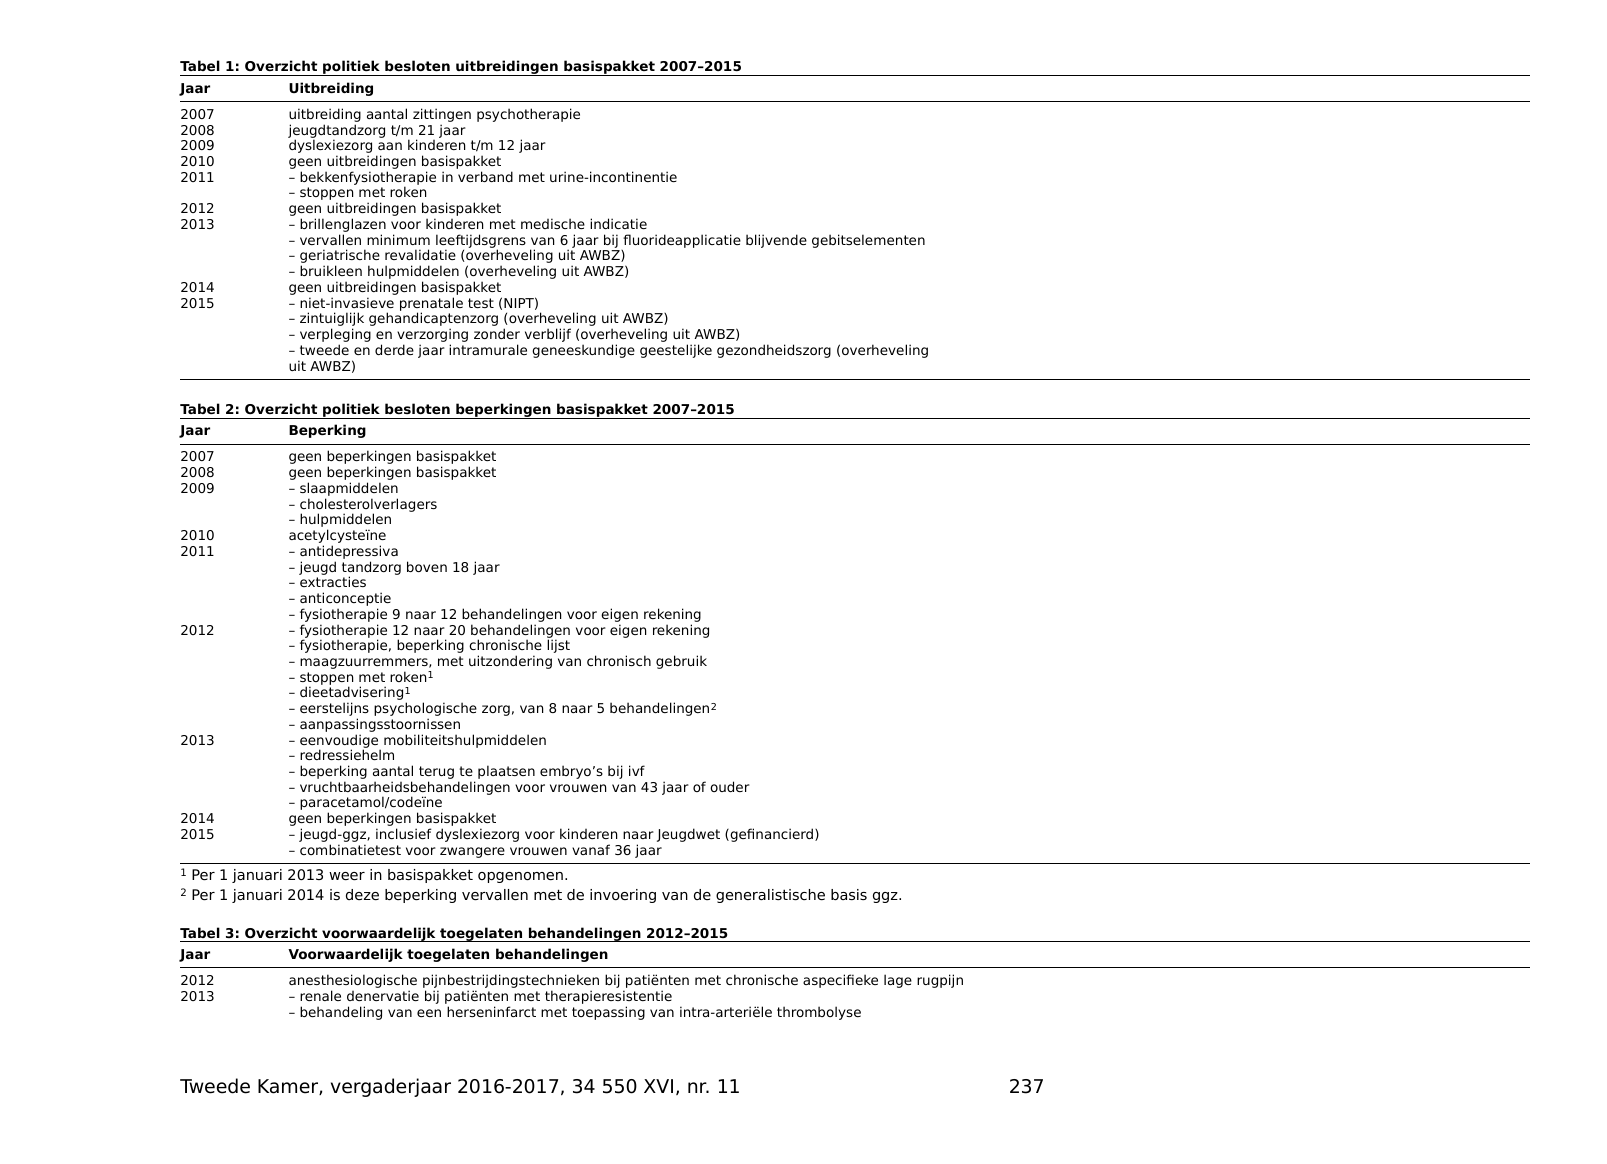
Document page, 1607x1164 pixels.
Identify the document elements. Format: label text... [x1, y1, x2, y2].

table_cell geen uitbreidingen basispakket [282, 154, 1529, 169]
table_cell acetylcysteïne [282, 528, 1529, 544]
table_cell 2013 [180, 733, 282, 811]
table_cell 2010 [180, 154, 282, 169]
table_cell 2015 [180, 827, 282, 863]
table_cell 2014 [180, 811, 282, 827]
table_cell geen uitbreidingen basispakket [282, 201, 1529, 217]
table_cell 2013 [180, 217, 282, 280]
table_cell – fysiotherapie 12 naar 20 behandelingen voor eigen rekening – fysiotherapie, beperking chronische lijst – maagzuurremmers, met uitzondering van chronisch gebruik – stoppen met roken1 – dieetadvisering1 – eerstelijns psychologische zorg, van 8 naar 5 behandelingen2 – aanpassingsstoornissen [282, 622, 1529, 732]
table_cell – niet-invasieve prenatale test (NIPT) – zintuiglijk gehandicaptenzorg (overheveling uit AWBZ) – verpleging en verzorging zonder verblijf (overheveling uit AWBZ) – tweede en derde jaar intramurale geneeskundige geestelijke gezondheidszorg (overheveling uit AWBZ) [282, 295, 1529, 379]
table_cell – jeugd-ggz, inclusief dyslexiezorg voor kinderen naar Jeugdwet (gefinancierd) – combinatietest voor zwangere vrouwen vanaf 36 jaar [282, 827, 1529, 863]
table_cell – antidepressiva – jeugd tandzorg boven 18 jaar – extracties – anticonceptie – fysiotherapie 9 naar 12 behandelingen voor eigen rekening [282, 544, 1529, 622]
table_cell uitbreiding aantal zittingen psychotherapie [282, 102, 1529, 122]
table_cell 2013 [180, 989, 282, 1020]
table_cell 2009 [180, 481, 282, 528]
table_cell 2007 [180, 445, 282, 465]
table_header Tabel 2: Overzicht politiek besloten beperkingen basispakket 2007–2015 [180, 402, 1529, 417]
table_cell Jaar [180, 419, 282, 443]
table_cell 2009 [180, 138, 282, 154]
table_header Tabel 1: Overzicht politiek besloten uitbreidingen basispakket 2007–2015 [180, 59, 1529, 75]
table_cell geen beperkingen basispakket [282, 465, 1529, 481]
table_cell Jaar [180, 942, 282, 967]
table_cell 2012 [180, 201, 282, 217]
table_cell geen beperkingen basispakket [282, 445, 1529, 465]
table_cell 2010 [180, 528, 282, 544]
table_cell 2011 [180, 170, 282, 201]
table_cell – eenvoudige mobiliteitshulpmiddelen – redressiehelm – beperking aantal terug te plaatsen embryo’s bij ivf – vruchtbaarheidsbehandelingen voor vrouwen van 43 jaar of ouder – paracetamol/codeïne [282, 733, 1529, 811]
table_cell 2008 [180, 465, 282, 481]
table_cell anesthesiologische pijnbestrijdingstechnieken bij patiënten met chronische aspecifieke lage rugpijn [282, 968, 1529, 989]
table_cell jeugdtandzorg t/m 21 jaar [282, 123, 1529, 138]
table_cell Voorwaardelijk toegelaten behandelingen [282, 942, 1529, 967]
table_cell 2011 [180, 544, 282, 622]
table_cell – bekkenfysiotherapie in verband met urine-incontinentie – stoppen met roken [282, 170, 1529, 201]
table_cell – slaapmiddelen – cholesterolverlagers – hulpmiddelen [282, 481, 1529, 528]
table_cell 2008 [180, 123, 282, 138]
table_cell geen uitbreidingen basispakket [282, 280, 1529, 295]
table_cell Beperking [282, 419, 1529, 443]
table_header Tabel 3: Overzicht voorwaardelijk toegelaten behandelingen 2012–2015 [180, 925, 1529, 941]
table_cell Jaar [180, 76, 282, 101]
table_cell 2012 [180, 968, 282, 989]
table_cell 2015 [180, 295, 282, 379]
table_cell 2014 [180, 280, 282, 295]
table_cell – renale denervatie bij patiënten met therapieresistentie – behandeling van een herseninfarct met toepassing van intra-arteriële thrombolyse [282, 989, 1529, 1020]
table_cell – brillenglazen voor kinderen met medische indicatie – vervallen minimum leeftijdsgrens van 6 jaar bij fluorideapplicatie blijvende gebitselementen – geriatrische revalidatie (overheveling uit AWBZ) – bruikleen hulpmiddelen (overheveling uit AWBZ) [282, 217, 1529, 280]
table_cell dyslexiezorg aan kinderen t/m 12 jaar [282, 138, 1529, 154]
table_cell geen beperkingen basispakket [282, 811, 1529, 827]
table_cell 2007 [180, 102, 282, 122]
table_cell Uitbreiding [282, 76, 1529, 101]
table_cell 1 Per 1 januari 2013 weer in basispakket opgenomen. 2 Per 1 januari 2014 is deze beperking vervallen met de invoering van de generalistische basis ggz. [180, 864, 1529, 903]
table_cell 2012 [180, 622, 282, 732]
